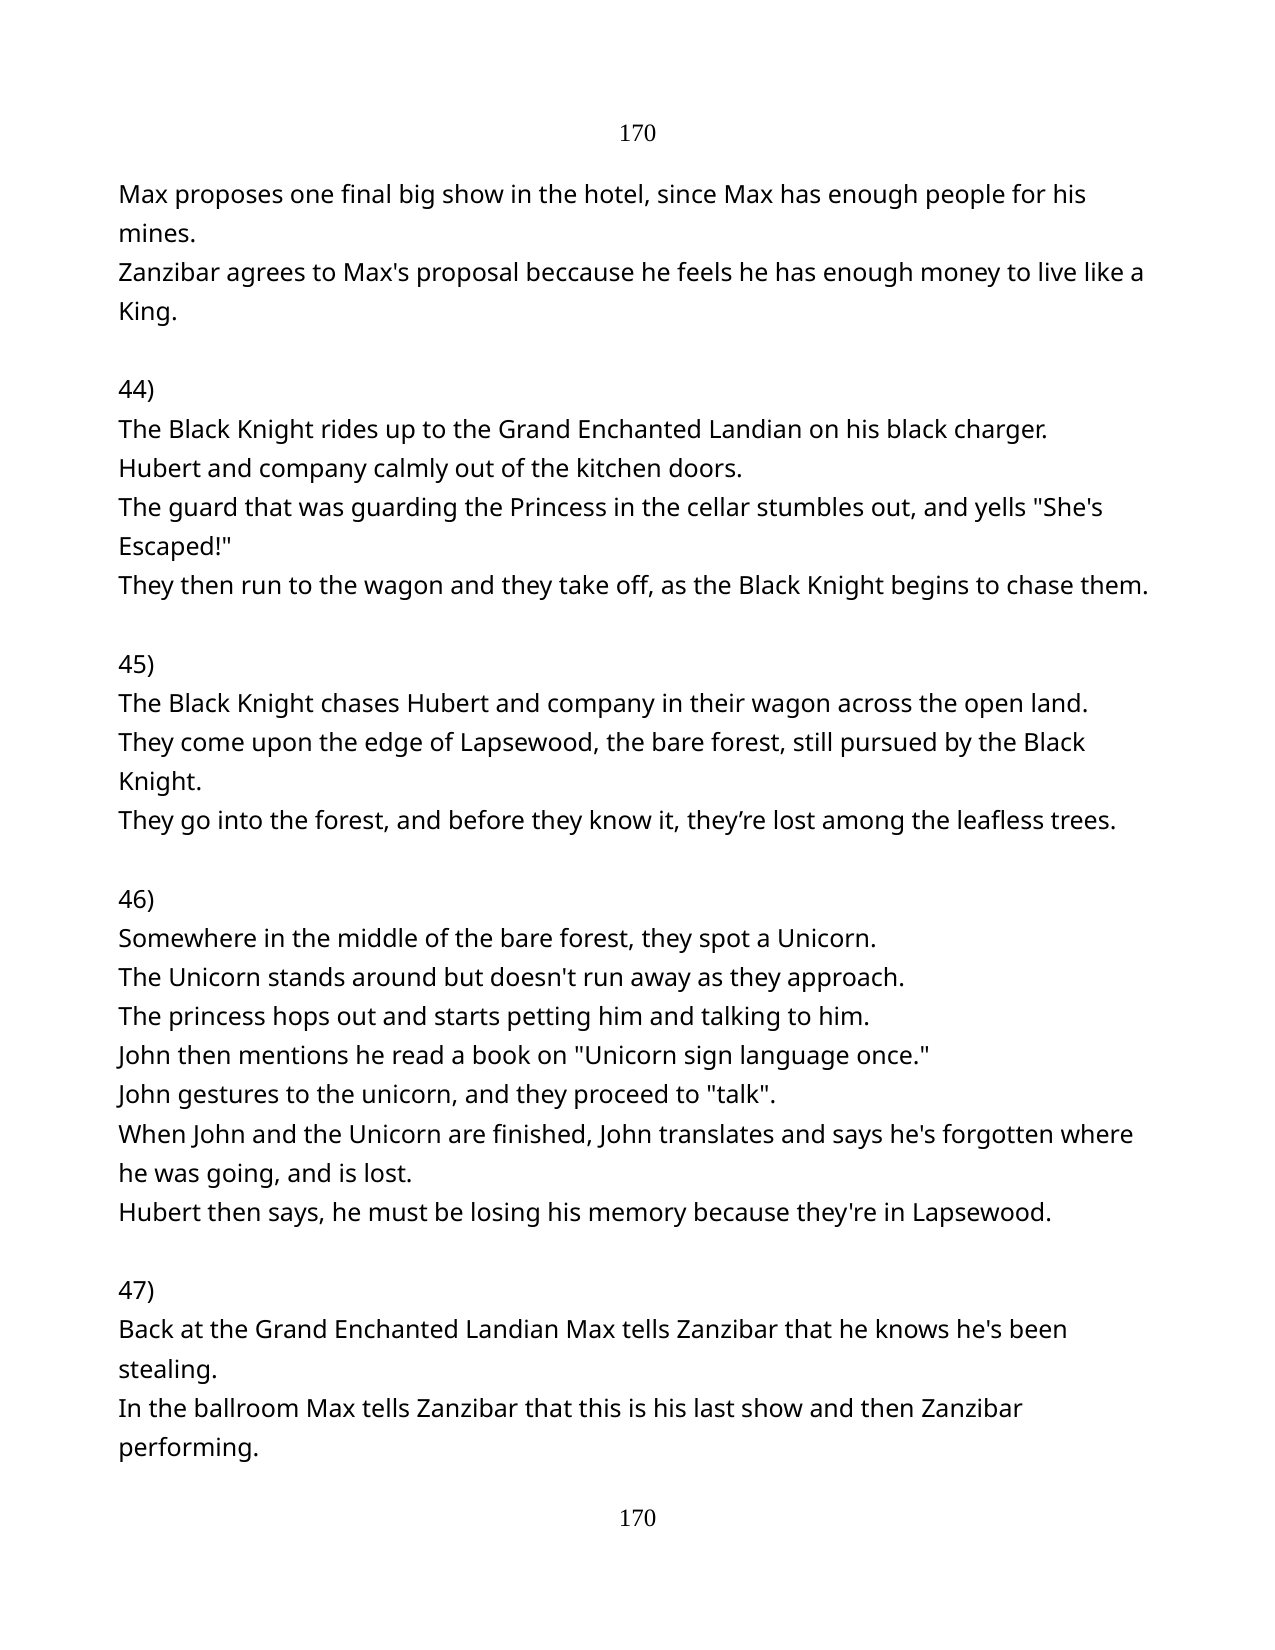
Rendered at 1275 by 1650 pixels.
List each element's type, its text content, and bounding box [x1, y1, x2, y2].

text They then run to the wagon and they take off, as the Black Knight begins to chase them. [118, 568, 1157, 602]
text When John and the Unicorn are finished, John translates and says he's forgotten where he was going, and is lost. [118, 1116, 1157, 1189]
text John gestures to the unicorn, and they proceed to "talk". [118, 1077, 1157, 1111]
text 44) [118, 372, 1157, 406]
text The Black Knight chases Hubert and company in their wagon across the open land. [118, 686, 1157, 719]
text They go into the forest, and before they know it, they’re lost among the leafless trees. [118, 803, 1157, 837]
text Hubert and company calmly out of the kitchen doors. [118, 451, 1157, 484]
text 46) [118, 881, 1157, 915]
text Max proposes one final big show in the hotel, since Max has enough people for his mines. [118, 176, 1157, 249]
text Back at the Grand Enchanted Landian Max tells Zanzibar that he knows he's been stealing. [118, 1312, 1157, 1385]
text In the ballroom Max tells Zanzibar that this is his last show and then Zanzibar performing. [118, 1391, 1157, 1464]
text The Unicorn stands around but doesn't run away as they approach. [118, 960, 1157, 994]
text The guard that was guarding the Princess in the cellar stumbles out, and yells "She's Escaped!" [118, 490, 1157, 563]
text The princess hops out and starts petting him and talking to him. [118, 999, 1157, 1033]
text They come upon the edge of Lapsewood, the bare forest, still pursued by the Black Knight. [118, 725, 1157, 798]
text 47) [118, 1273, 1157, 1307]
text Zanzibar agrees to Max's proposal beccause he feels he has enough money to live like a King. [118, 255, 1157, 328]
text 45) [118, 646, 1157, 680]
text The Black Knight rides up to the Grand Enchanted Landian on his black charger. [118, 411, 1157, 445]
text Somewhere in the middle of the bare forest, they spot a Unicorn. [118, 921, 1157, 954]
text John then mentions he read a book on "Unicorn sign language once." [118, 1038, 1157, 1072]
text Hubert then says, he must be losing his memory because they're in Lapsewood. [118, 1195, 1157, 1229]
